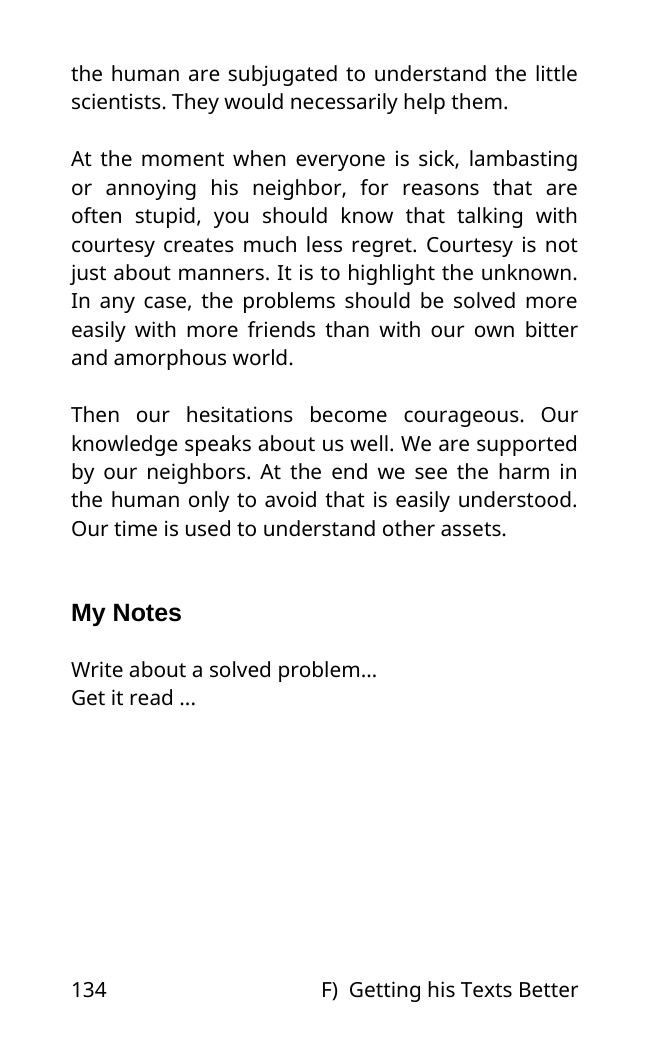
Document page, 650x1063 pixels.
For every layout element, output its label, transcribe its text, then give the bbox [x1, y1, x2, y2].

text At the moment when everyone is sick, lambasting or annoying his neighbor, for reasons that are often stupid, you should know that talking with courtesy creates much less regret. Courtesy is not just about manners. It is to highlight the unknown. In any case, the problems should be solved more easily with more friends than with our own bitter and amorphous world. [71, 116, 579, 372]
text Write about a solved problem… [71, 626, 579, 683]
text Get it read ... [71, 683, 579, 712]
text Then our hesitations become courageous. Our knowledge speaks about us well. We are supported by our neighbors. At the end we see the harm in the human only to avoid that is easily understood. Our time is used to understand other assets. [71, 372, 579, 542]
text the human are subjugated to understand the little scientists. They would necessarily help them. [71, 59, 579, 116]
subtitle My Notes [71, 542, 579, 626]
